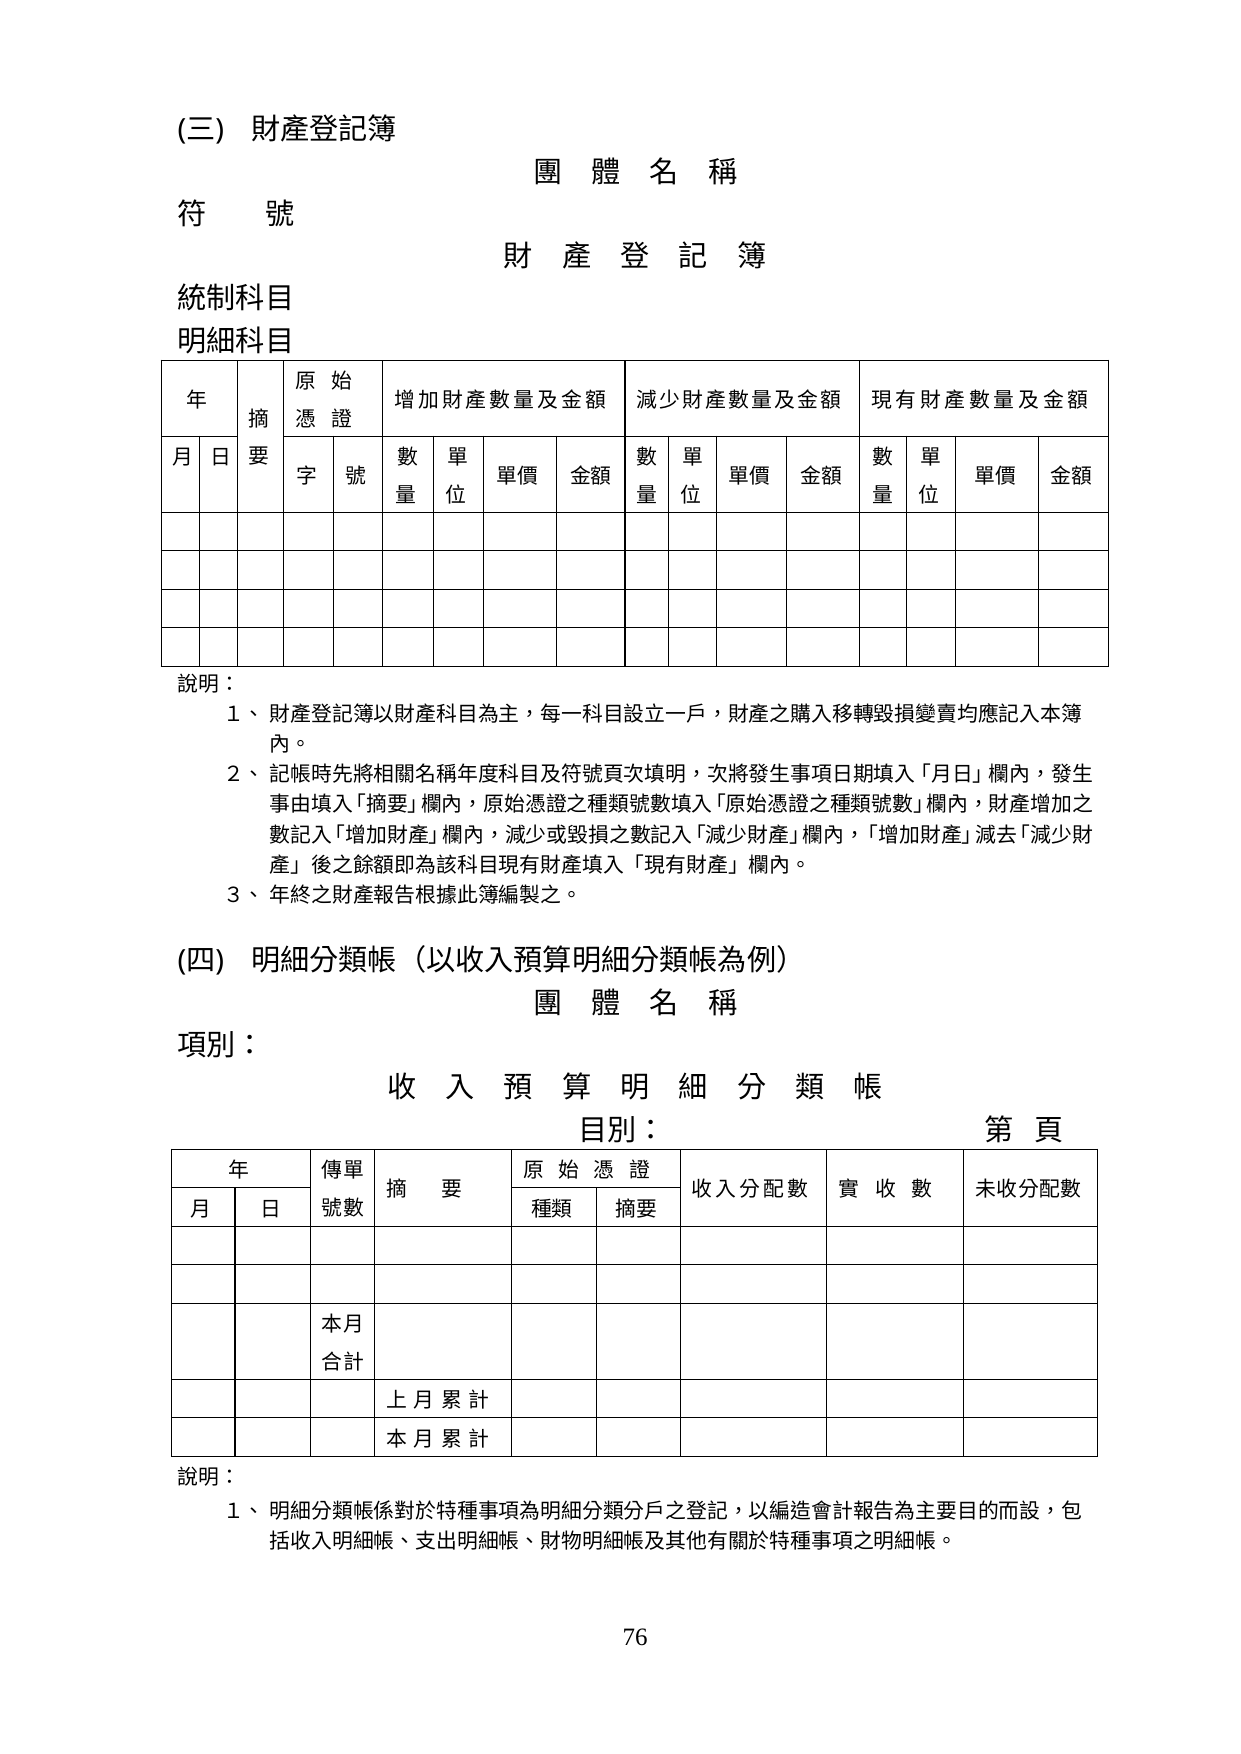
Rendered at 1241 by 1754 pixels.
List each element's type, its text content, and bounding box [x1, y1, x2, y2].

table_cell [827, 1418, 963, 1456]
table_cell [597, 1380, 680, 1417]
table_cell [334, 551, 382, 589]
table_cell [964, 1304, 1097, 1379]
table_cell [956, 513, 1038, 550]
table_cell [512, 1380, 596, 1417]
table_cell [375, 1265, 511, 1303]
table_header 未收分配數 [964, 1150, 1097, 1226]
table_header 摘要 [375, 1150, 511, 1226]
table_cell [512, 1304, 596, 1379]
table_cell [434, 628, 483, 666]
table_cell [311, 1380, 374, 1417]
table_cell [200, 590, 237, 627]
table_cell [907, 513, 955, 550]
table_cell [236, 1418, 310, 1456]
table_cell 月 [162, 437, 199, 512]
table_cell [284, 590, 333, 627]
table_cell [162, 628, 199, 666]
table_cell [681, 1265, 826, 1303]
text 財 產 登 記 簿 [177, 233, 1092, 275]
table_header 原始 憑證 [284, 361, 382, 436]
text 項別： [177, 1022, 1092, 1064]
table_cell [1039, 513, 1108, 550]
table_cell [827, 1265, 963, 1303]
table_cell [375, 1227, 511, 1264]
table_cell [484, 513, 556, 550]
table_cell [669, 513, 716, 550]
text 團 體 名 稱 [177, 979, 1092, 1022]
table_cell [238, 513, 283, 550]
table_cell 金額 [787, 437, 859, 512]
table_cell [172, 1304, 234, 1379]
table_cell [334, 513, 382, 550]
table_cell [311, 1265, 374, 1303]
table_cell 單價 [717, 437, 786, 512]
table_cell [200, 551, 237, 589]
table_cell [557, 628, 624, 666]
table_cell [383, 513, 433, 550]
table_cell [557, 551, 624, 589]
table_cell [626, 513, 668, 550]
table_cell [200, 628, 237, 666]
table_cell 字 [284, 437, 333, 512]
text (三) 財產登記簿 [177, 106, 1092, 148]
table_cell [162, 590, 199, 627]
table_cell 單價 [956, 437, 1038, 512]
text 收 入 預 算 明 細 分 類 帳 [177, 1064, 1092, 1106]
table_cell [669, 551, 716, 589]
table_cell [557, 513, 624, 550]
table_cell [1039, 628, 1108, 666]
table_cell [956, 551, 1038, 589]
table_cell 數量 [860, 437, 906, 512]
table_cell 數量 [626, 437, 668, 512]
text 目別： 第 頁 [177, 1106, 1063, 1148]
table_header 傳單號數 [311, 1150, 374, 1226]
table_cell 號 [334, 437, 382, 512]
table_cell [626, 551, 668, 589]
table_header 減少財產數量及金額 [626, 361, 859, 436]
table_cell [334, 628, 382, 666]
table_cell 單位 [907, 437, 955, 512]
table_cell [597, 1418, 680, 1456]
table_cell [284, 513, 333, 550]
table_header 原始憑證 [512, 1150, 680, 1187]
table_cell 數量 [383, 437, 433, 512]
table_cell [717, 551, 786, 589]
table_cell [236, 1380, 310, 1417]
table_cell 單價 [484, 437, 556, 512]
table_cell [172, 1265, 234, 1303]
text 統制科目 [177, 275, 1092, 317]
text 團 體 名 稱 [177, 148, 1092, 190]
table_cell [907, 551, 955, 589]
table_cell [860, 590, 906, 627]
table_cell [383, 590, 433, 627]
table_cell 月 [172, 1188, 234, 1226]
table_cell 種類 [512, 1188, 596, 1226]
table_cell [956, 628, 1038, 666]
table_header 增加財產數量及金額 [383, 361, 624, 436]
table_cell [484, 590, 556, 627]
table_cell 上月累計 [375, 1380, 511, 1417]
table_cell [597, 1265, 680, 1303]
table_cell [717, 590, 786, 627]
text ２、 記帳時先將相關名稱年度科目及符號頁次填明，次將發生事項日期填入「月日」欄內，發生事由填入「摘要」欄內，原始憑證之種類號數填入「原始憑證之種類號數」欄內，財產增加之數記入「增加財產」欄內，減少或毀損之數記入「減少財產」欄內，「增加財產」減去「減少財產」後之餘額即為該科目現有財產填入「現有財產」欄內。 [223, 757, 1092, 878]
table_cell [669, 590, 716, 627]
table_cell [434, 513, 483, 550]
table_cell 單位 [669, 437, 716, 512]
table_header 年 [162, 361, 237, 436]
text ３、 年終之財產報告根據此簿編製之。 [223, 878, 1092, 908]
table_cell [860, 551, 906, 589]
table_cell [827, 1227, 963, 1264]
table_cell [236, 1265, 310, 1303]
table_cell [484, 551, 556, 589]
table_cell [311, 1418, 374, 1456]
table_cell [860, 513, 906, 550]
text 說明： [177, 667, 1092, 697]
table_cell [334, 590, 382, 627]
table_cell [787, 590, 859, 627]
table_cell [284, 551, 333, 589]
text １、 財產登記簿以財產科目為主，每一科目設立一戶，財產之購入移轉毀損變賣均應記入本簿內。 [223, 697, 1092, 757]
table_cell 日 [236, 1188, 310, 1226]
table_cell [717, 513, 786, 550]
table_cell [284, 628, 333, 666]
table_cell 摘要 [597, 1188, 680, 1226]
table_header 年 [172, 1150, 310, 1187]
table_cell [787, 513, 859, 550]
table_cell [1039, 590, 1108, 627]
table_cell [626, 628, 668, 666]
table_cell 金額 [1039, 437, 1108, 512]
table_cell [827, 1380, 963, 1417]
table_cell [172, 1380, 234, 1417]
table_cell [375, 1304, 511, 1379]
table_cell [681, 1418, 826, 1456]
table_header 收入分配數 [681, 1150, 826, 1226]
table_cell [827, 1304, 963, 1379]
table_cell [557, 590, 624, 627]
text １、 明細分類帳係對於特種事項為明細分類分戶之登記，以編造會計報告為主要目的而設，包括收入明細帳、支出明細帳、財物明細帳及其他有關於特種事項之明細帳。 [223, 1494, 1092, 1555]
table_cell [512, 1227, 596, 1264]
table_cell [956, 590, 1038, 627]
table_cell [717, 628, 786, 666]
table_header 實收數 [827, 1150, 963, 1226]
table_cell [964, 1227, 1097, 1264]
table_cell 本月合計 [311, 1304, 374, 1379]
table_cell [383, 551, 433, 589]
table_cell 金額 [557, 437, 624, 512]
table_cell [1039, 551, 1108, 589]
table_cell [238, 590, 283, 627]
table_cell [907, 590, 955, 627]
text 符 號 [177, 190, 1092, 233]
table_cell [383, 628, 433, 666]
table_cell [172, 1227, 234, 1264]
table_cell [787, 628, 859, 666]
table_header 摘要 [238, 361, 283, 512]
table_cell [512, 1418, 596, 1456]
table_cell [669, 628, 716, 666]
table_cell [200, 513, 237, 550]
table_cell [162, 551, 199, 589]
table_cell [311, 1227, 374, 1264]
table_cell [236, 1304, 310, 1379]
table_cell 日 [200, 437, 237, 512]
table_cell [236, 1227, 310, 1264]
table_cell [860, 628, 906, 666]
table_cell [512, 1265, 596, 1303]
table_header 現有財產數量及金額 [860, 361, 1108, 436]
table_cell [907, 628, 955, 666]
table_cell [162, 513, 199, 550]
table_cell 單位 [434, 437, 483, 512]
table_cell [238, 628, 283, 666]
table_cell [681, 1227, 826, 1264]
table_cell [172, 1418, 234, 1456]
text (四) 明細分類帳（以收入預算明細分類帳為例） [177, 937, 1092, 979]
table_cell [484, 628, 556, 666]
text 明細科目 [177, 317, 1092, 359]
table_cell [681, 1304, 826, 1379]
table_cell [434, 590, 483, 627]
table_cell [787, 551, 859, 589]
table_cell [681, 1380, 826, 1417]
table_cell [964, 1418, 1097, 1456]
text 說明： [177, 1457, 1092, 1494]
table_cell [964, 1265, 1097, 1303]
table_cell [238, 551, 283, 589]
table_cell [964, 1380, 1097, 1417]
table_cell [434, 551, 483, 589]
table_cell [626, 590, 668, 627]
table_cell [597, 1304, 680, 1379]
table_cell 本月累計 [375, 1418, 511, 1456]
table_cell [597, 1227, 680, 1264]
